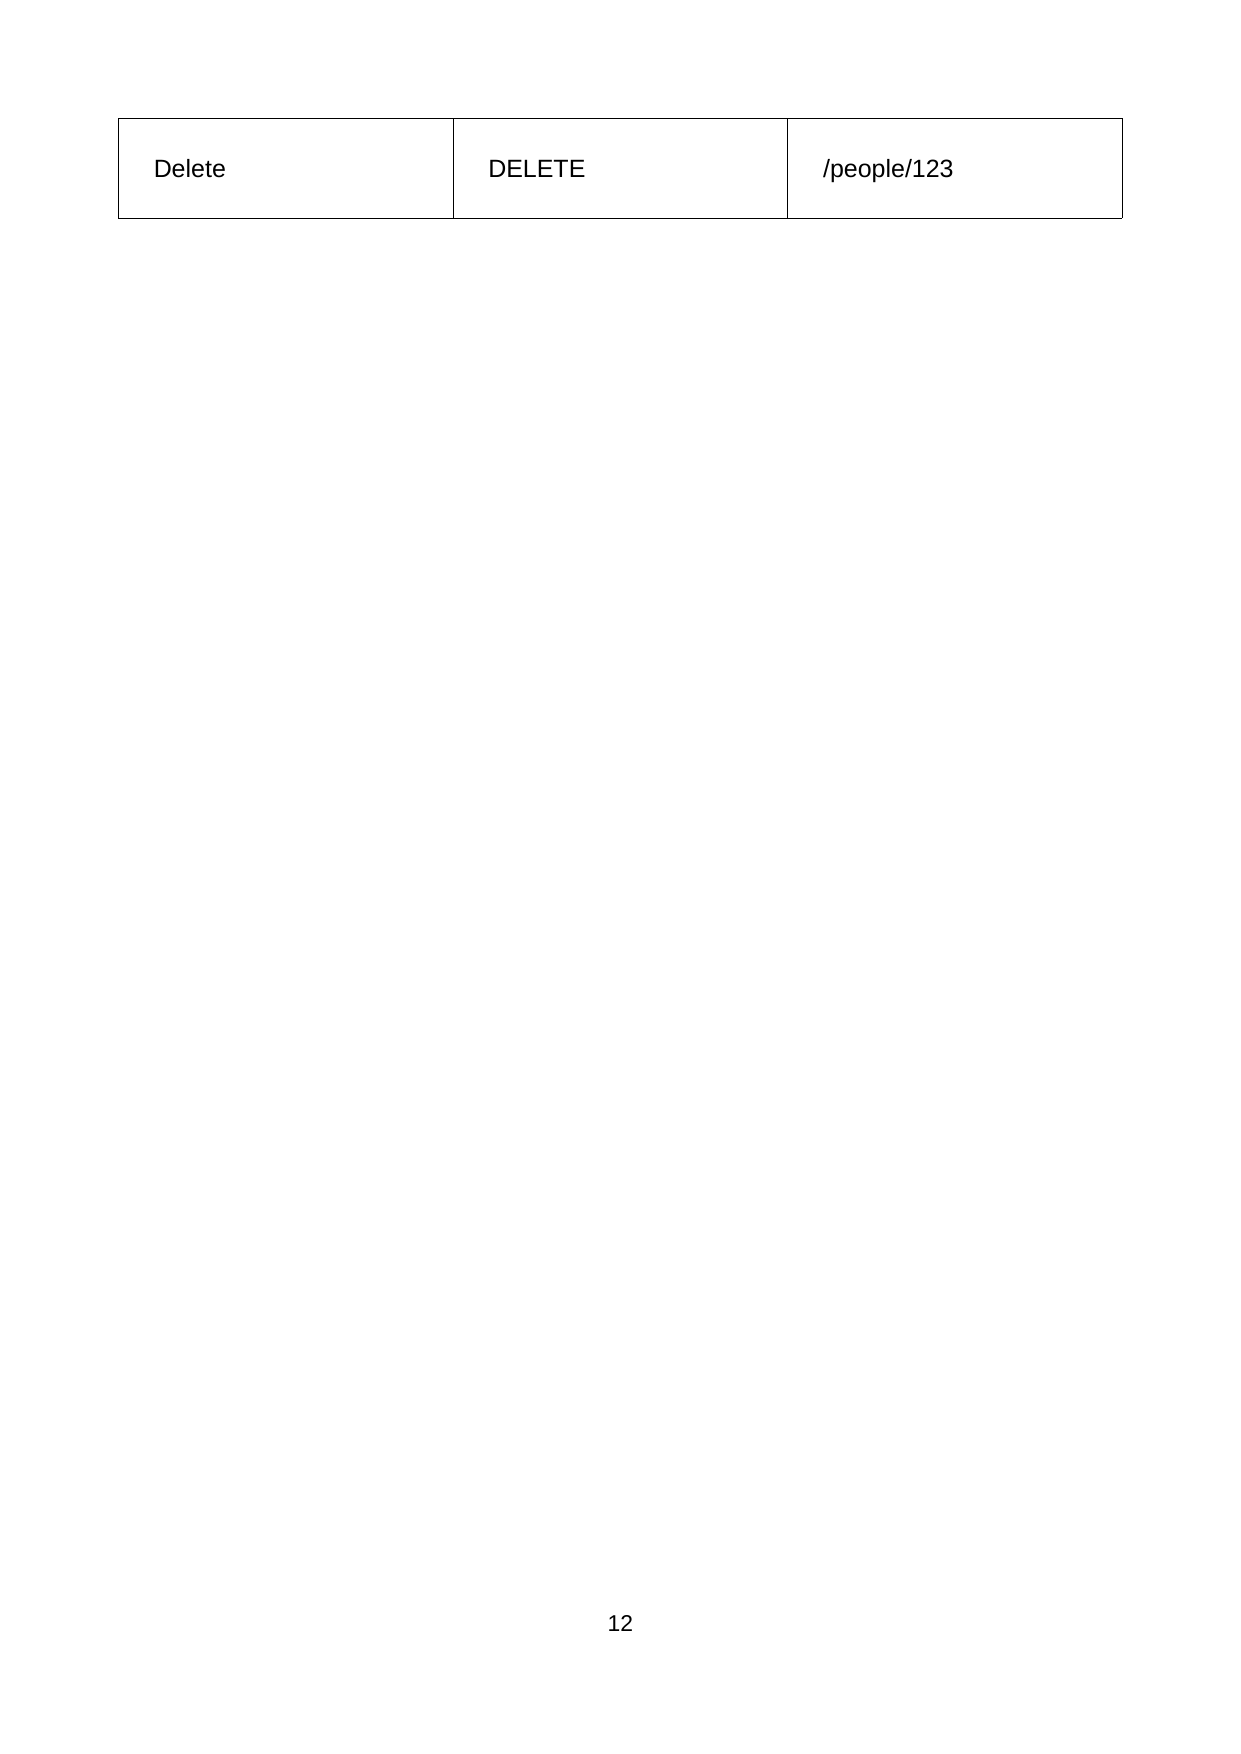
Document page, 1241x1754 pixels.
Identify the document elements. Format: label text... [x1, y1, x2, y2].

table_cell DELETE [454, 119, 787, 218]
table_cell Delete [119, 119, 453, 218]
table_cell /people/123 [788, 119, 1122, 218]
